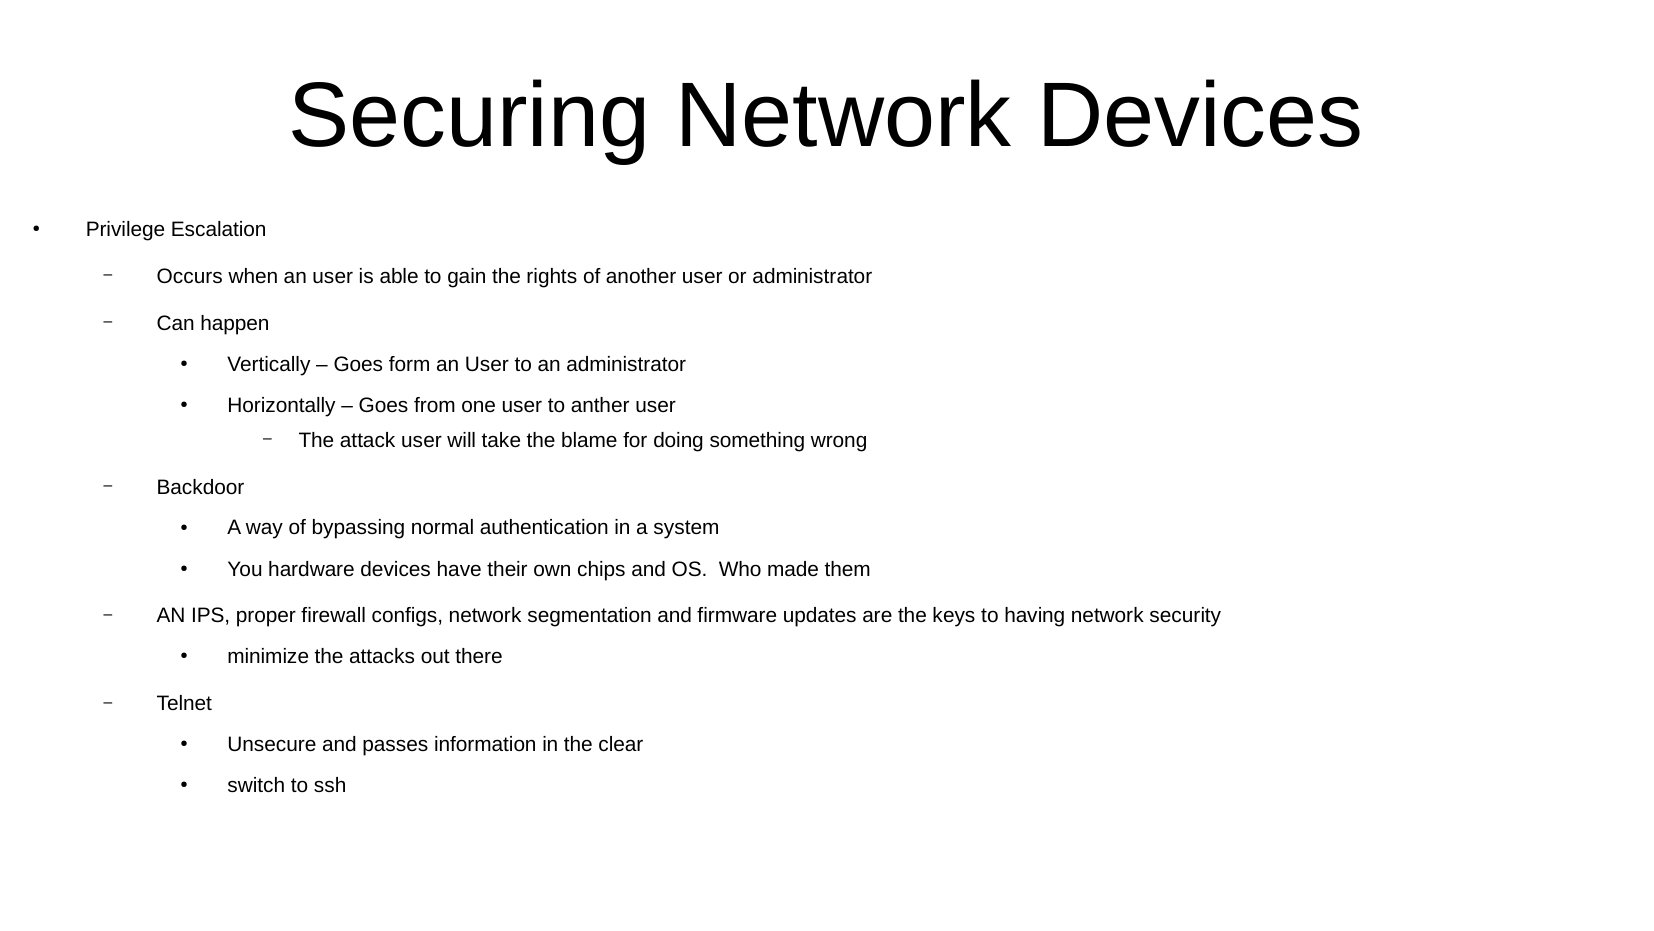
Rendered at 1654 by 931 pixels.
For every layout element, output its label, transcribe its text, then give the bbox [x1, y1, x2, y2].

list Privilege Escalation Occurs when an user is able to gain the rights of another user or administrator Can happen Vertically – Goes form an User to an administrator Horizontally – Goes from one user to anther user The attack user will take the blame for doing something wrong Backdoor A way of bypassing normal authentication in a system You hardware devices have their own chips and OS. Who made them AN IPS, proper firewall configs, network segmentation and firmware updates are the keys to having network security minimize the attacks out there Telnet Unsecure and passes information in the clear switch to ssh [15, 217, 1571, 916]
title Securing Network Devices [82, 37, 1571, 193]
